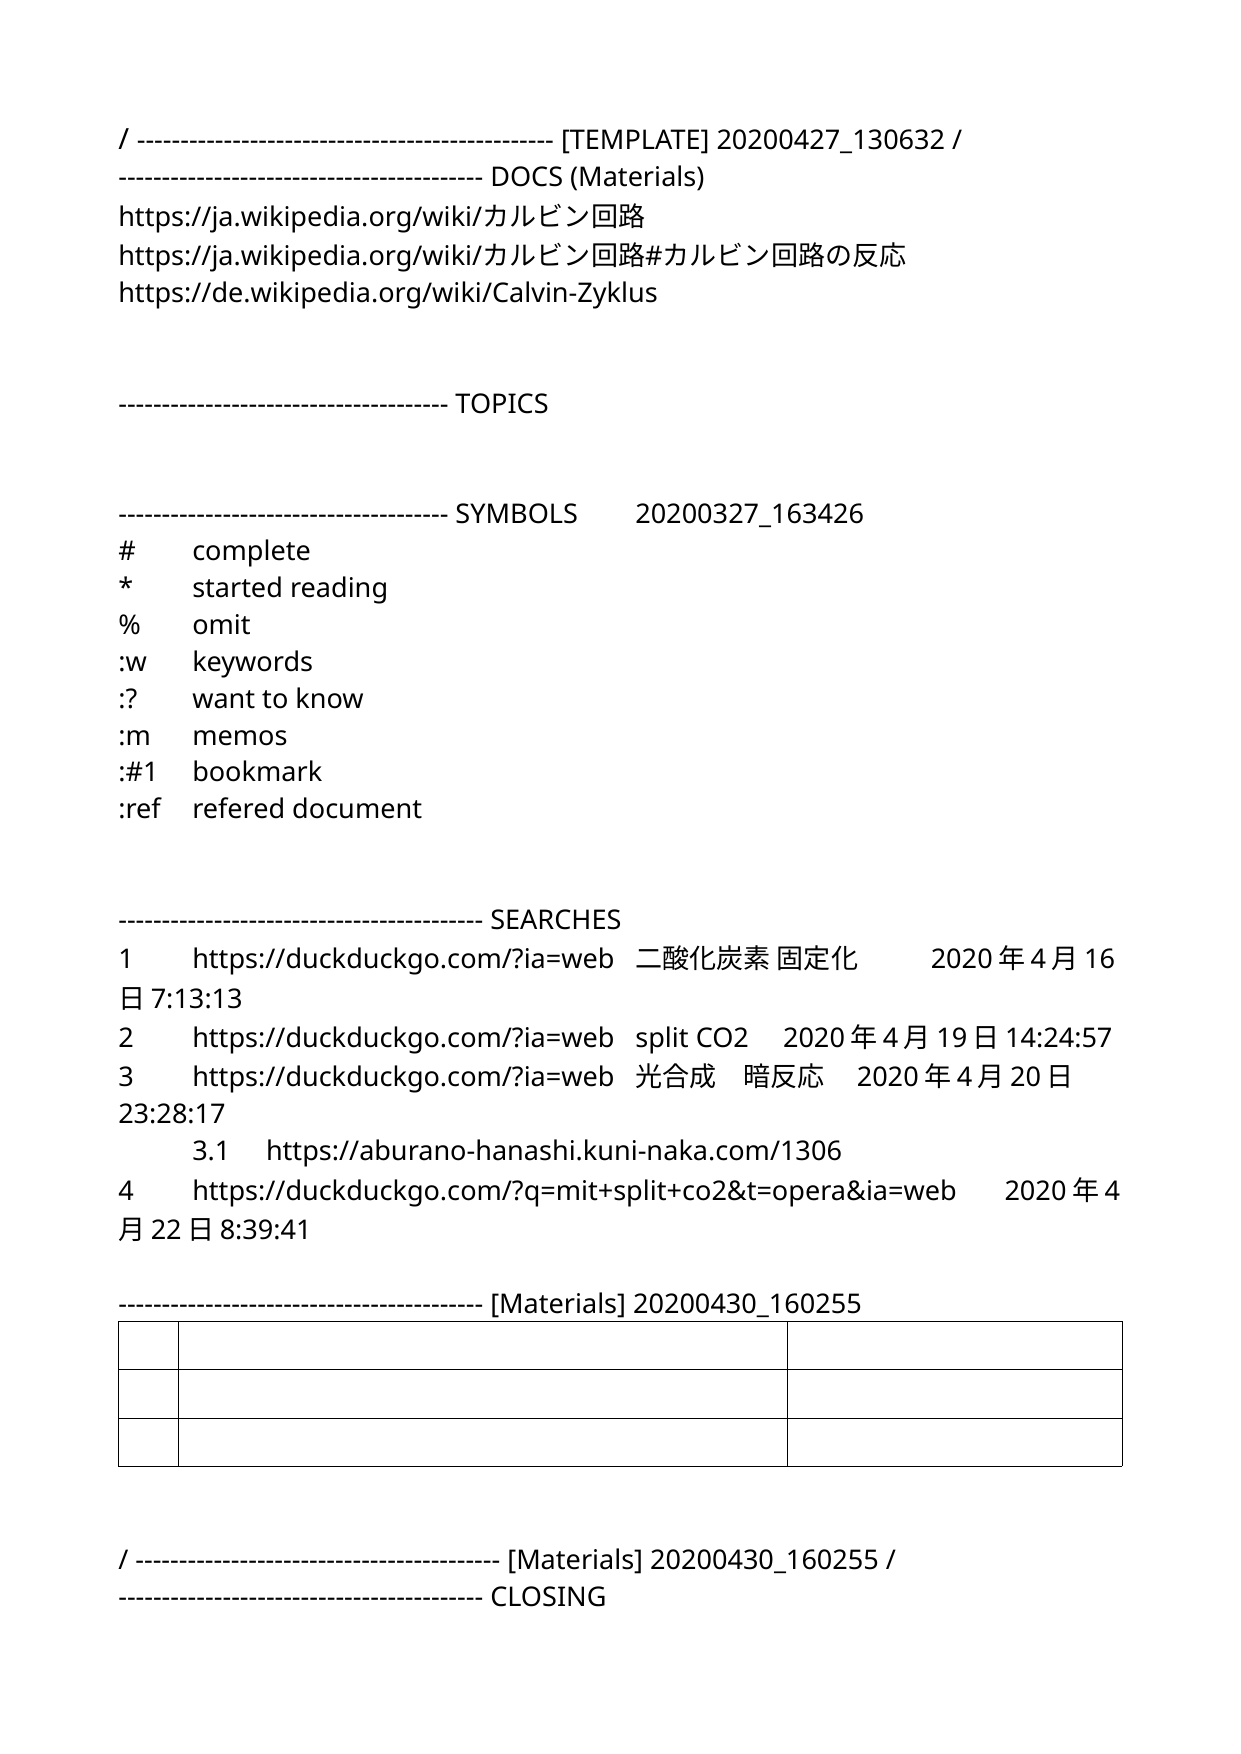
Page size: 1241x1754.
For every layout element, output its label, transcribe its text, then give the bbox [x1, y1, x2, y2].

text :m memos [118, 716, 1122, 753]
text 4 https://duckduckgo.com/?q=mit+split+co2&t=opera&ia=web 2020年4月22日8:39:41 [118, 1168, 1122, 1247]
text * started reading [118, 568, 1122, 605]
text / ------------------------------------------------ [TEMPLATE] 20200427_130632 / [118, 118, 1122, 158]
table_header [788, 1322, 1122, 1369]
table_cell [179, 1419, 787, 1466]
table_cell [788, 1370, 1122, 1418]
table_cell [788, 1419, 1122, 1466]
table_header [179, 1322, 787, 1369]
text ------------------------------------------ DOCS (Materials) [118, 158, 1122, 195]
text 1 https://duckduckgo.com/?ia=web 二酸化炭素 固定化 2020年4月16日7:13:13 [118, 937, 1122, 1016]
table_header [119, 1322, 178, 1369]
text https://de.wikipedia.org/wiki/Calvin-Zyklus [118, 273, 1122, 310]
text -------------------------------------- TOPICS [118, 384, 1122, 421]
table_cell [119, 1419, 178, 1466]
text -------------------------------------- SYMBOLS 20200327_163426 [118, 495, 1122, 532]
text 3.1 https://aburano-hanashi.kuni-naka.com/1306 [118, 1132, 1122, 1168]
text ------------------------------------------ [Materials] 20200430_160255 [118, 1284, 1122, 1321]
text # complete [118, 532, 1122, 568]
text :? want to know [118, 679, 1122, 716]
text 2 https://duckduckgo.com/?ia=web split CO2 2020年4月19日14:24:57 [118, 1016, 1122, 1055]
table_cell [179, 1370, 787, 1418]
table_cell [119, 1370, 178, 1418]
text ------------------------------------------ CLOSING [118, 1577, 1122, 1614]
text https://ja.wikipedia.org/wiki/カルビン回路 [118, 195, 1122, 234]
text :w keywords [118, 642, 1122, 679]
text :ref refered document [118, 790, 1122, 827]
text 3 https://duckduckgo.com/?ia=web 光合成 暗反応 2020年4月20日23:28:17 [118, 1055, 1122, 1132]
text ------------------------------------------ SEARCHES [118, 900, 1122, 937]
text % omit [118, 605, 1122, 642]
text https://ja.wikipedia.org/wiki/カルビン回路#カルビン回路の反応 [118, 234, 1122, 273]
text / ------------------------------------------ [Materials] 20200430_160255 / [118, 1540, 1122, 1577]
text :#1 bookmark [118, 753, 1122, 790]
